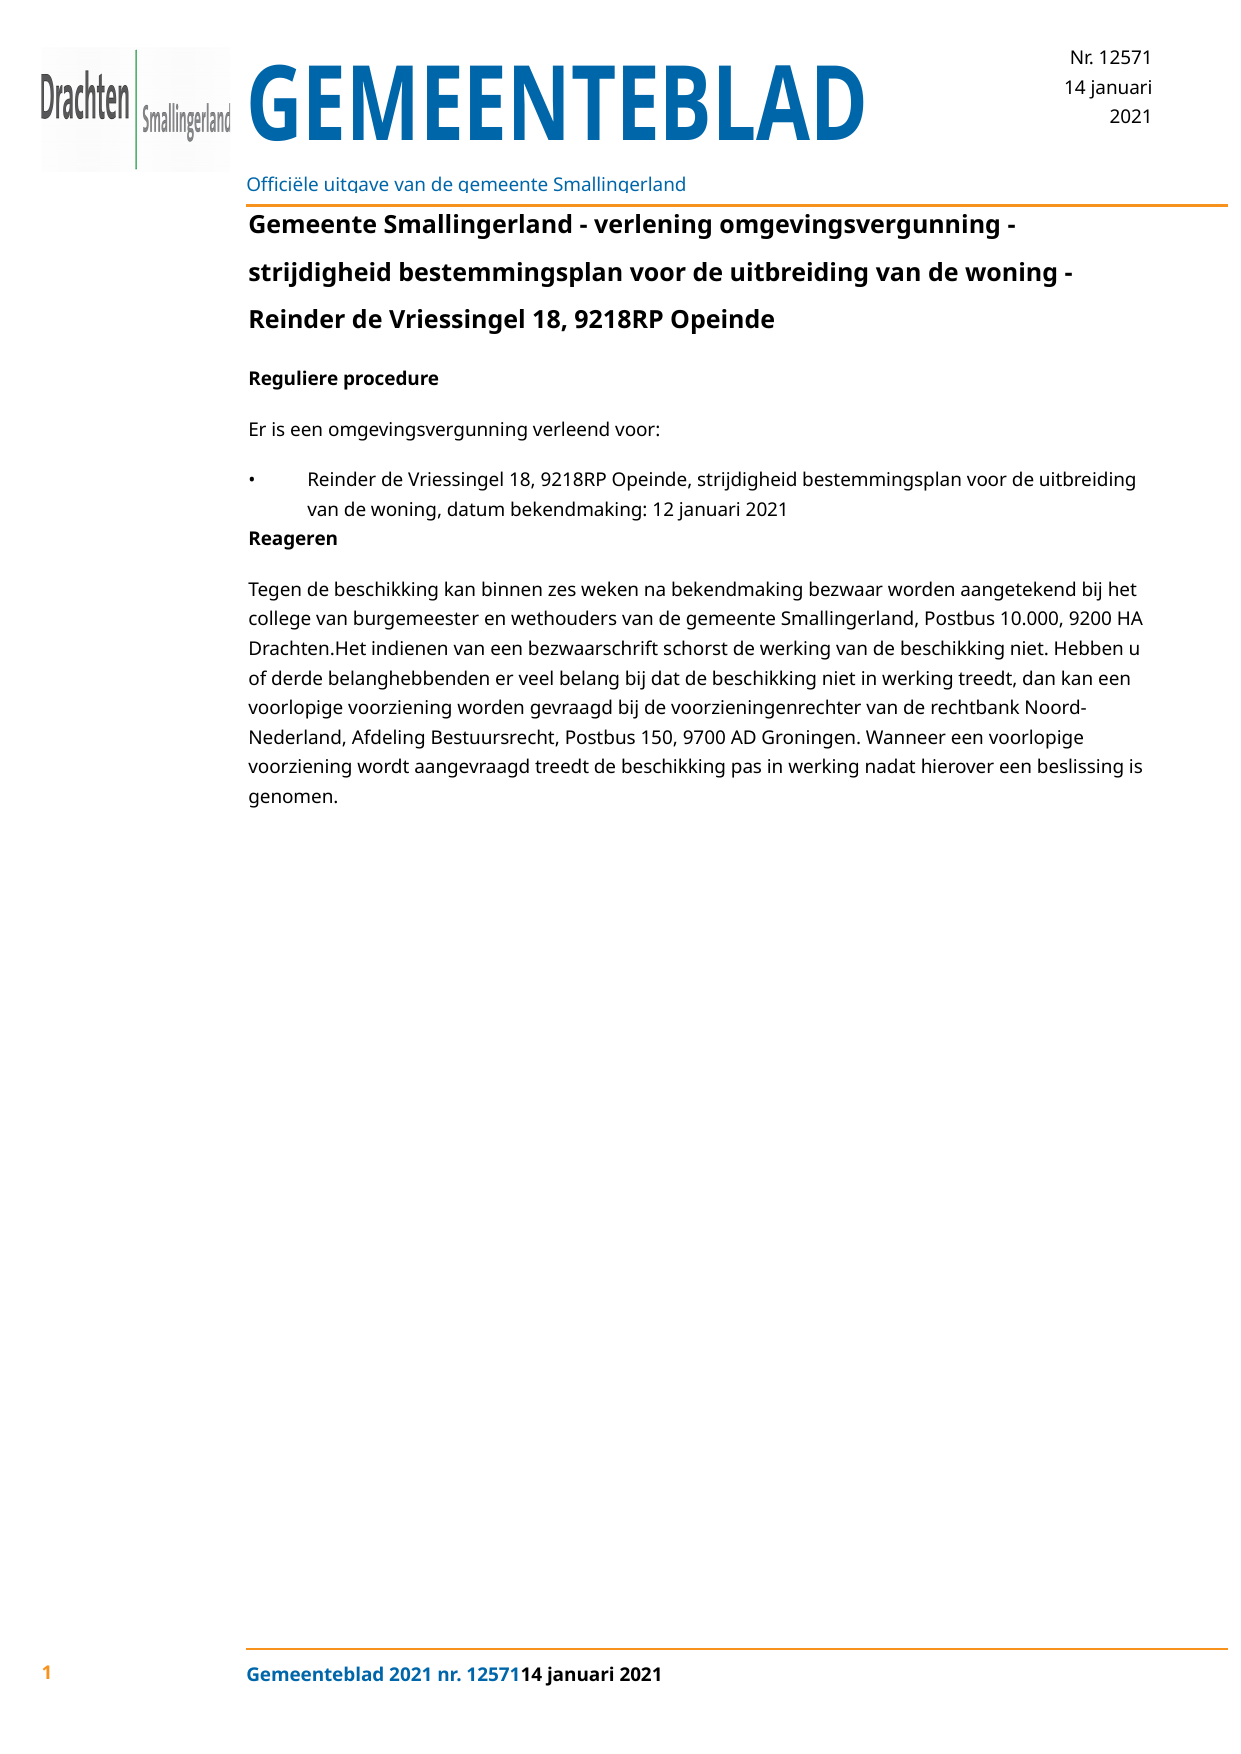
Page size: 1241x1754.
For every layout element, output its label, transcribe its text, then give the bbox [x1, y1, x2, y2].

text Gemeente Smallingerland - verlening omgevingsvergunning - strijdigheid bestemmingsplan voor de uitbreiding van de woning - Reinder de Vriessingel 18, 9218RP Opeinde [248, 207, 1152, 336]
text Reguliere procedure [248, 366, 1152, 391]
picture [41, 47, 231, 172]
text Reageren [248, 526, 1152, 551]
text Tegen de beschikking kan binnen zes weken na bekendmaking bezwaar worden aangetekend bij het college van burgemeester en wethouders van de gemeente Smallingerland, Postbus 10.000, 9200 HA Drachten.Het indienen van een bezwaarschrift schorst de werking van de beschikking niet. Hebben u of derde belanghebbenden er veel belang bij dat de beschikking niet in werking treedt, dan kan een voorlopige voorziening worden gevraagd bij de voorzieningenrechter van de rechtbank Noord-Nederland, Afdeling Bestuursrecht, Postbus 150, 9700 AD Groningen. Wanneer een voorlopige voorziening wordt aangevraagd treedt de beschikking pas in werking nadat hierover een beslissing is genomen. [248, 576, 1152, 809]
list Reinder de Vriessingel 18, 9218RP Opeinde, strijdigheid bestemmingsplan voor de uitbreiding van de woning, datum bekendmaking: 12 januari 2021 [248, 466, 1152, 522]
text Er is een omgevingsvergunning verleend voor: [248, 416, 1152, 442]
